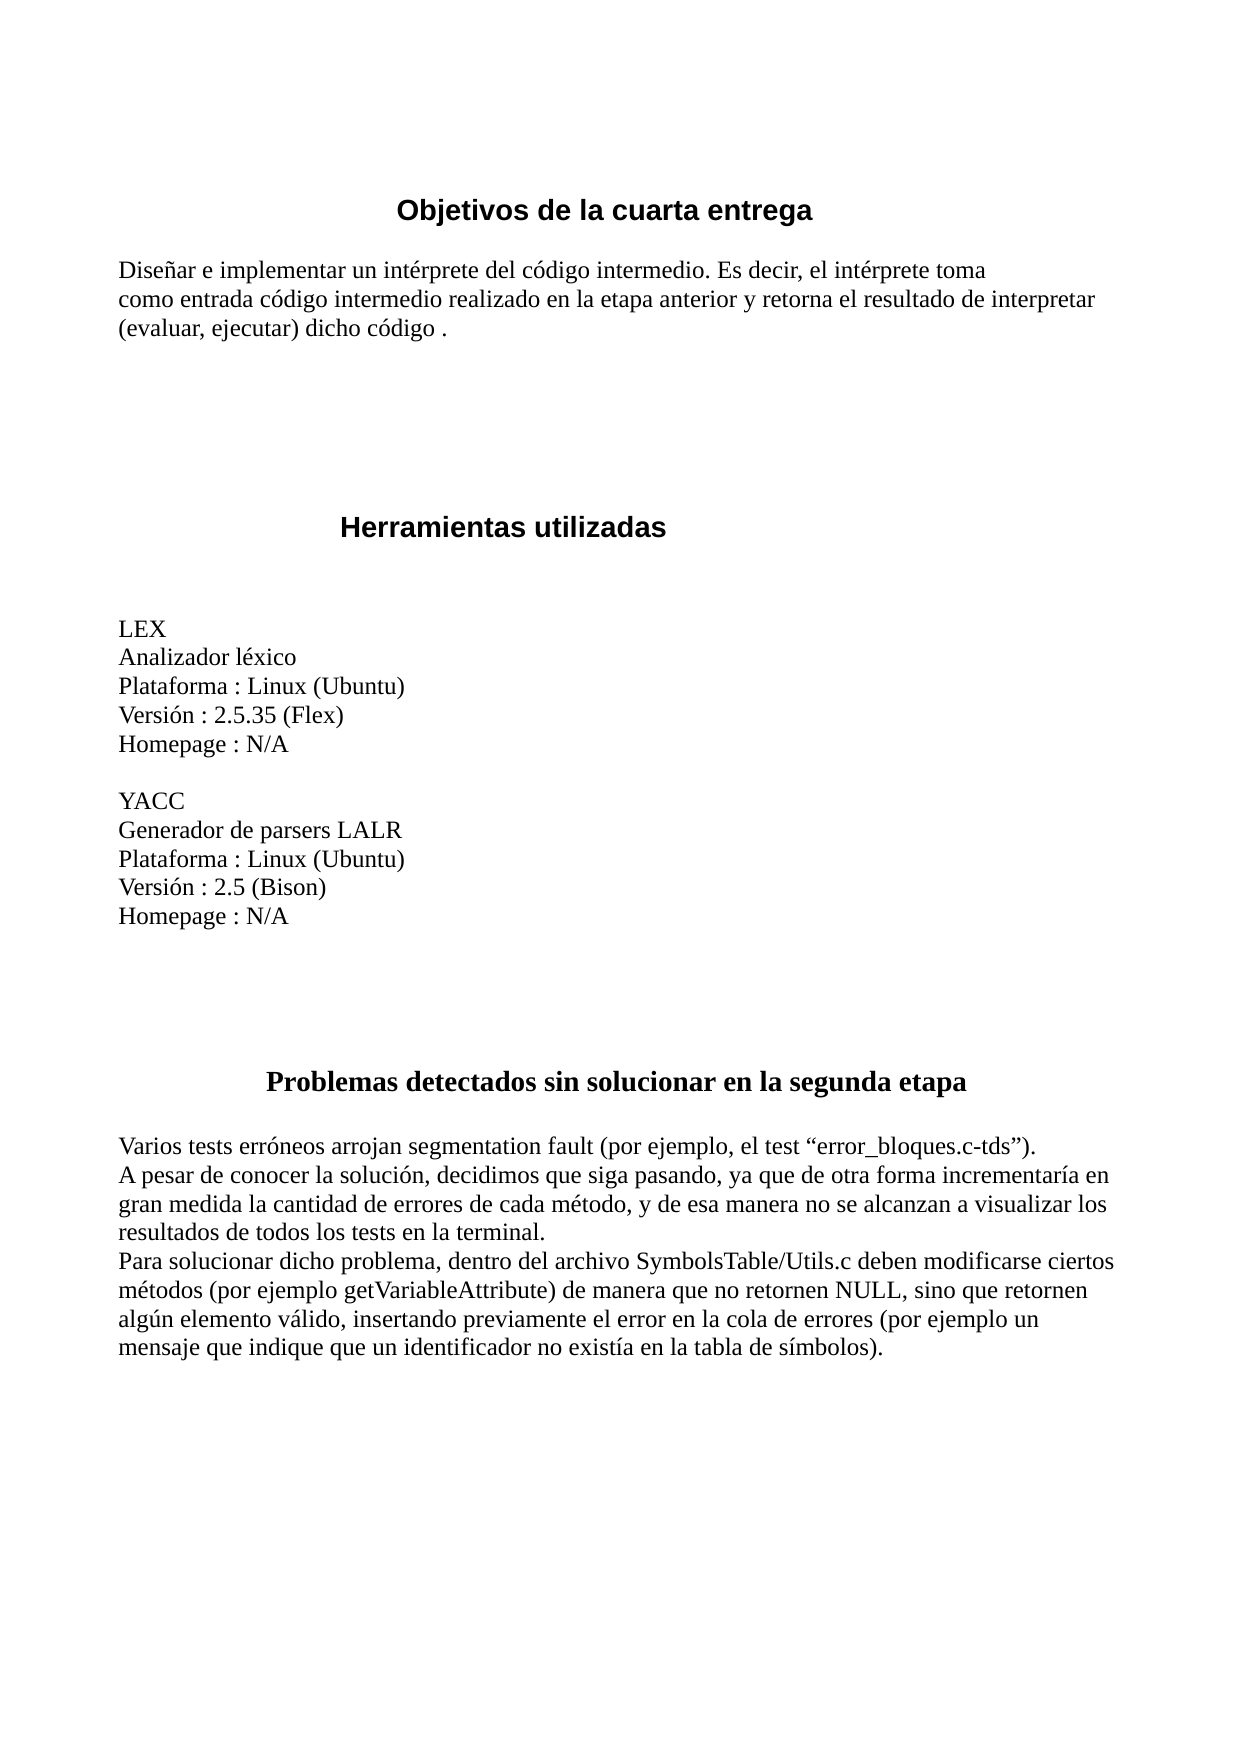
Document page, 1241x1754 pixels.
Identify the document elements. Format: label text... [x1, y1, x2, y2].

text Versión : 2.5.35 (Flex) [118, 700, 1122, 729]
text Objetivos de la cuarta entrega [118, 193, 1122, 226]
text Analizador léxico [118, 642, 1122, 671]
text Varios tests erróneos arrojan segmentation fault (por ejemplo, el test “error_bloques.c-tds”). [118, 1131, 1122, 1160]
text Problemas detectados sin solucionar en la segunda etapa [118, 1064, 1122, 1098]
text A pesar de conocer la solución, decidimos que siga pasando, ya que de otra forma incrementaría en gran medida la cantidad de errores de cada método, y de esa manera no se alcanzan a visualizar los resultados de todos los tests en la terminal. [118, 1160, 1122, 1246]
text Plataforma : Linux (Ubuntu) [118, 671, 1122, 700]
text Para solucionar dicho problema, dentro del archivo SymbolsTable/Utils.c deben modificarse ciertos métodos (por ejemplo getVariableAttribute) de manera que no retornen NULL, sino que retornen algún elemento válido, insertando previamente el error en la cola de errores (por ejemplo un mensaje que indique que un identificador no existía en la tabla de símbolos). [118, 1246, 1122, 1361]
text Plataforma : Linux (Ubuntu) Versión : 2.5 (Bison) [118, 844, 1122, 901]
text YACC [118, 786, 1122, 815]
text como entrada código intermedio realizado en la etapa anterior y retorna el resultado de interpretar (evaluar, ejecutar) dicho código . [118, 284, 1122, 341]
text Diseñar e implementar un intérprete del código intermedio. Es decir, el intérprete toma [118, 255, 1122, 284]
text LEX [118, 614, 1122, 642]
text Homepage : N/A [118, 729, 1122, 757]
text Homepage : N/A [118, 901, 1122, 930]
subtitle Herramientas utilizadas [118, 510, 1122, 544]
text Generador de parsers LALR [118, 815, 1122, 844]
